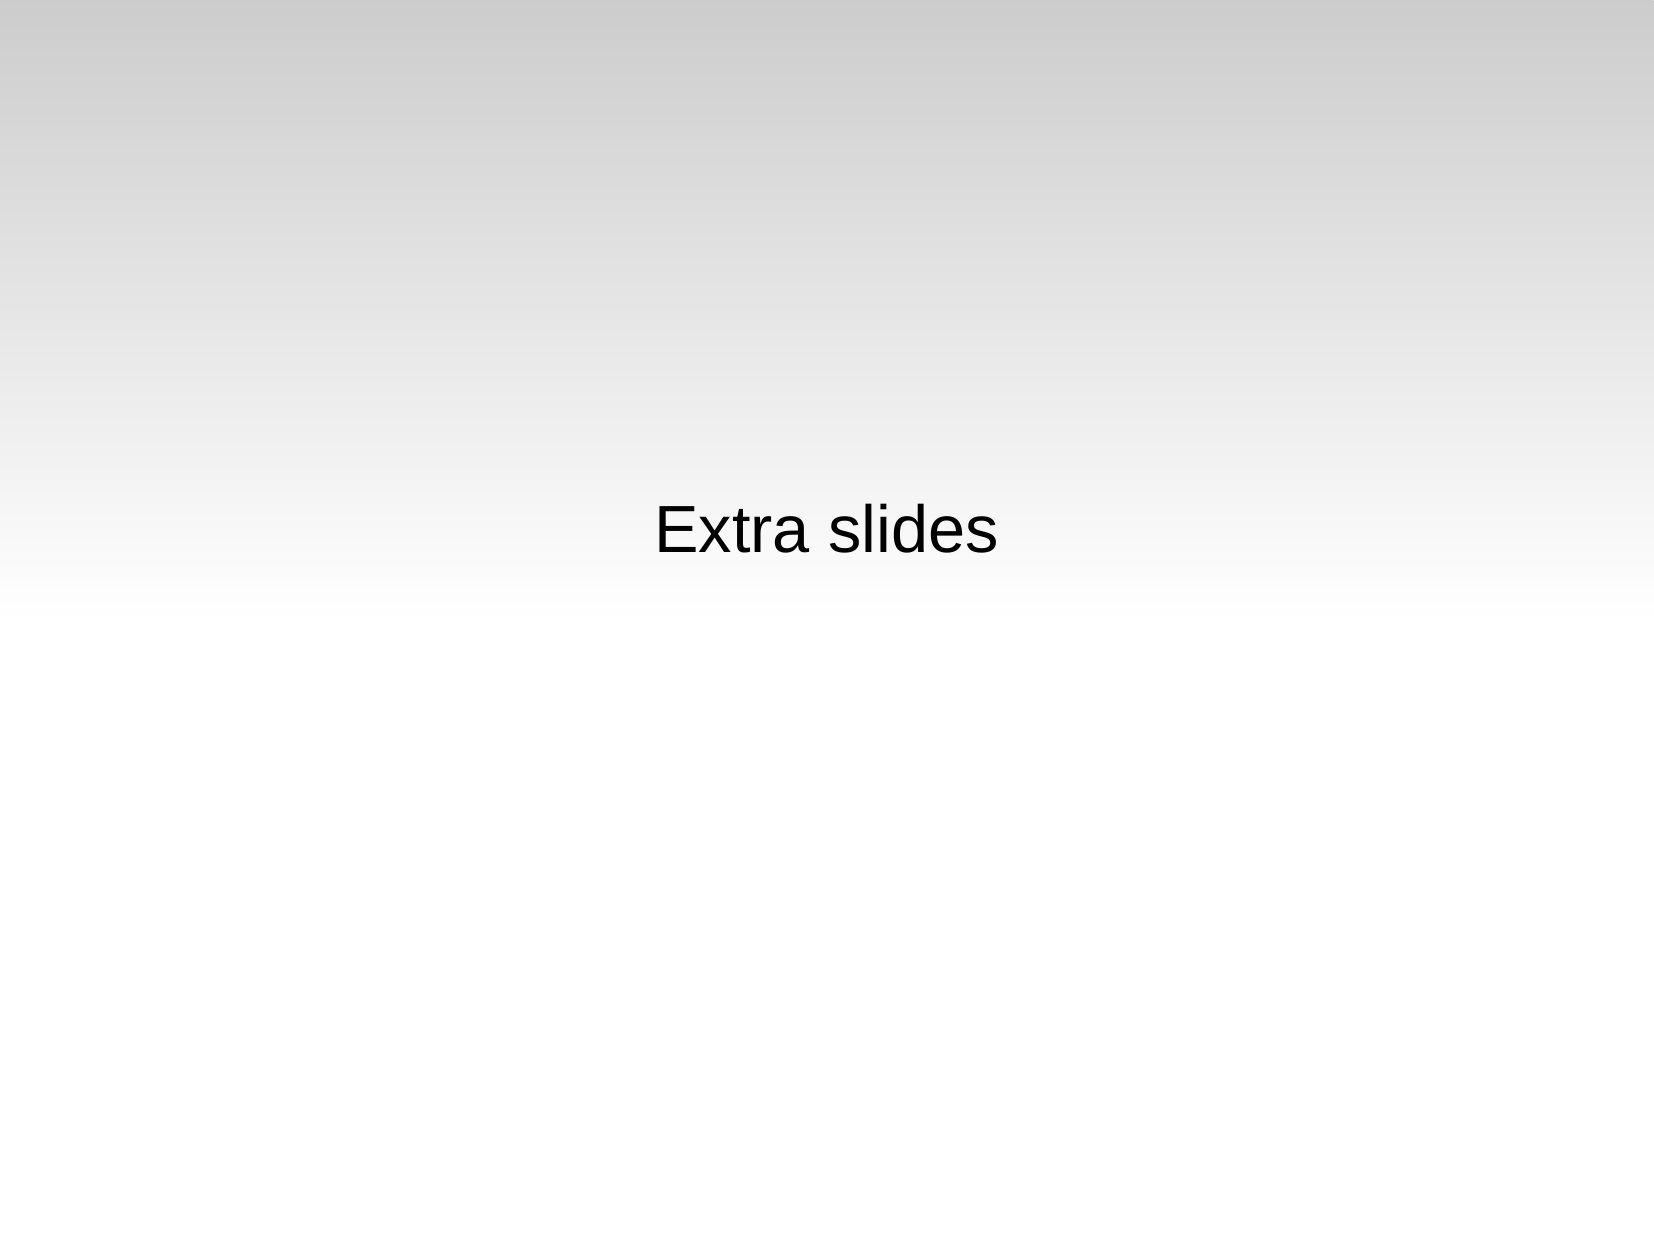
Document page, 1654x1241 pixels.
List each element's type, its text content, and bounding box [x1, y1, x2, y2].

subtitle Extra slides [82, 56, 1571, 1102]
